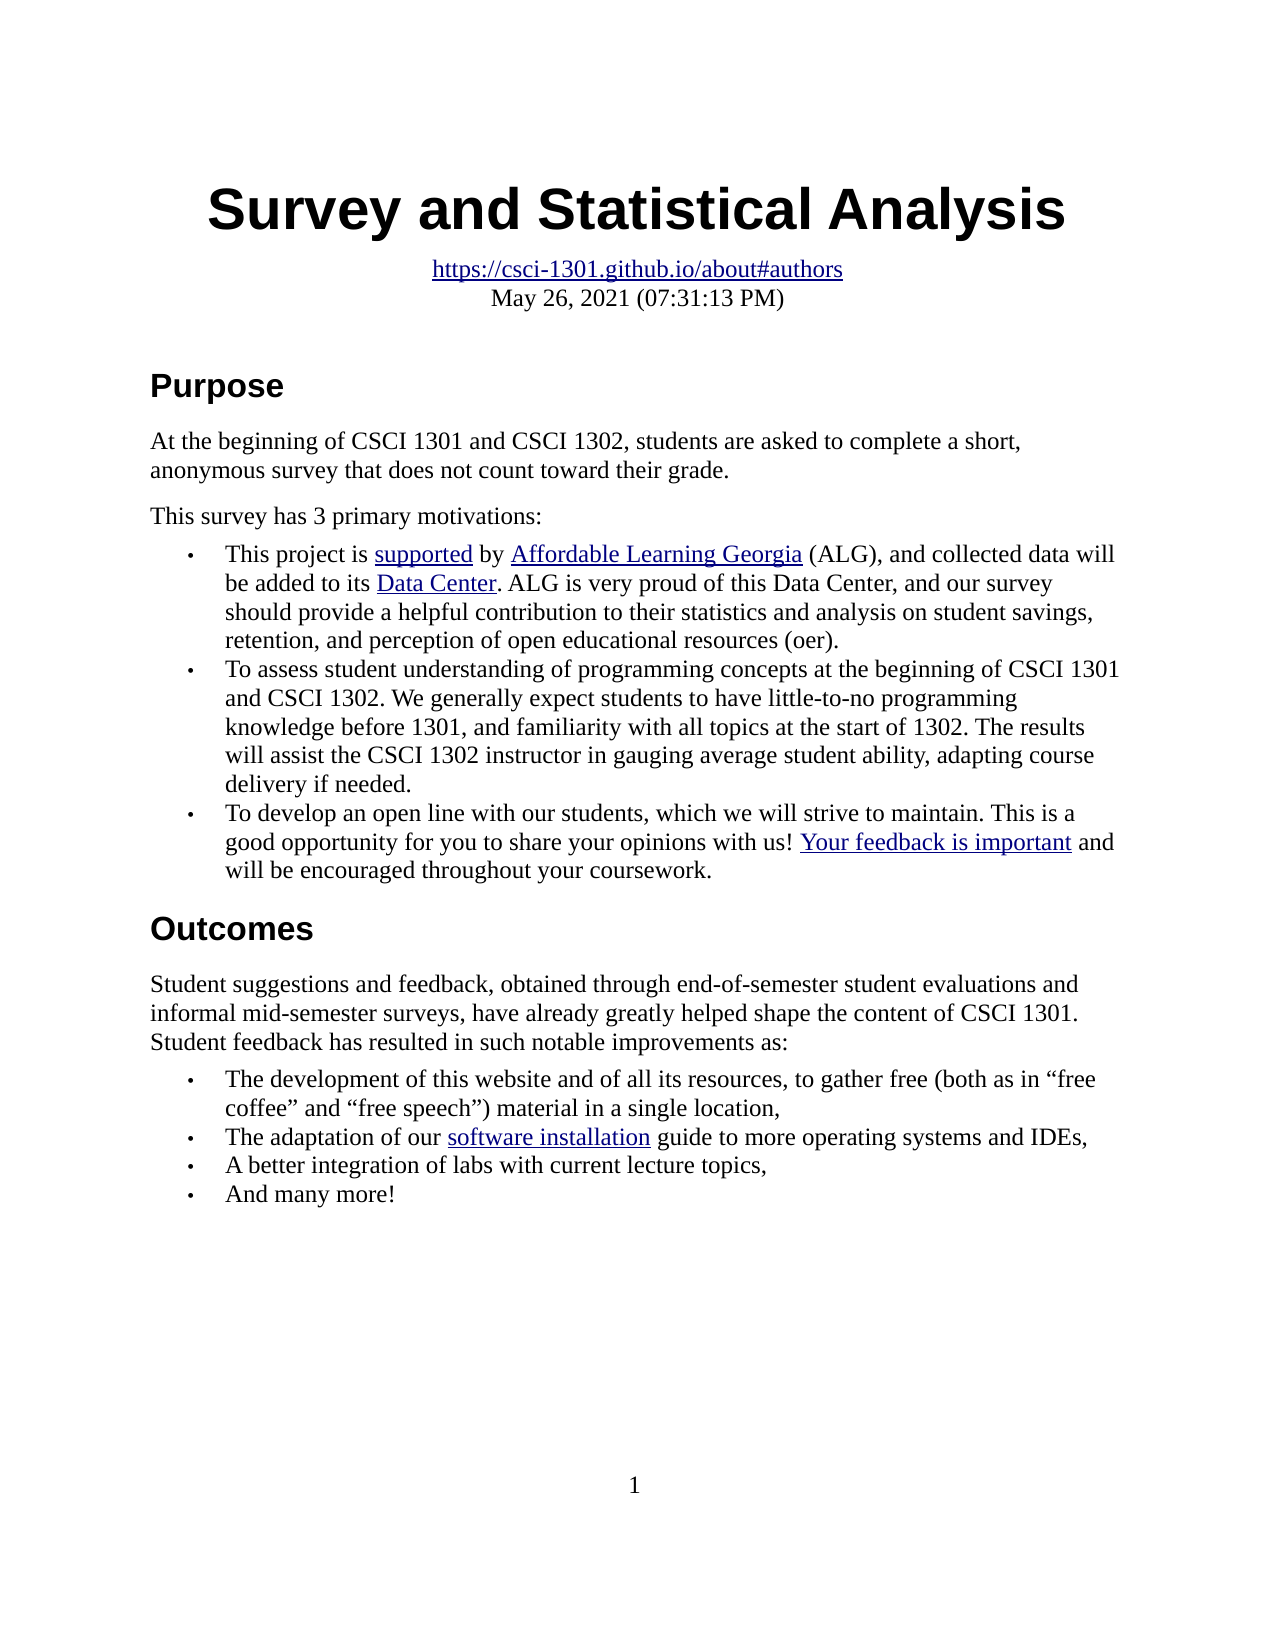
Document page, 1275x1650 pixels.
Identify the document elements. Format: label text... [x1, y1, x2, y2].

list A better integration of labs with current lecture topics, [187, 1151, 1125, 1179]
list To develop an open line with our students, which we will strive to maintain. This is a good opportunity for you to share your opinions with us! Your feedback is important and will be encouraged throughout your coursework. [187, 798, 1125, 884]
list To assess student understanding of programming concepts at the beginning of CSCI 1301 and CSCI 1302. We generally expect students to have little-to-no programming knowledge before 1301, and familiarity with all topics at the start of 1302. The results will assist the CSCI 1302 instructor in gauging average student ability, adapting course delivery if needed. [187, 654, 1125, 798]
subtitle Outcomes [150, 909, 1125, 948]
text This survey has 3 primary motivations: [150, 501, 1125, 530]
list The adaptation of our software installation guide to more operating systems and IDEs, [187, 1122, 1125, 1151]
list The development of this website and of all its resources, to gather free (both as in “free coffee” and “free speech”) material in a single location, [187, 1064, 1125, 1122]
text Student suggestions and feedback, obtained through end-of-semester student evaluations and informal mid-semester surveys, have already greatly helped shape the content of CSCI 1301. Student feedback has resulted in such notable improvements as: [150, 969, 1125, 1055]
list This project is supported by Affordable Learning Georgia (ALG), and collected data will be added to its Data Center. ALG is very proud of this Data Center, and our survey should provide a helpful contribution to their statistics and analysis on student savings, retention, and perception of open educational resources (oer). [187, 539, 1125, 654]
text May 26, 2021 (07:31:13 PM) [150, 283, 1125, 312]
text https://csci-1301.github.io/about#authors [150, 254, 1125, 283]
list And many more! [187, 1179, 1125, 1208]
subtitle Purpose [150, 366, 1125, 404]
title Survey and Statistical Analysis [150, 175, 1125, 242]
text At the beginning of CSCI 1301 and CSCI 1302, students are asked to complete a short, anonymous survey that does not count toward their grade. [150, 426, 1125, 483]
